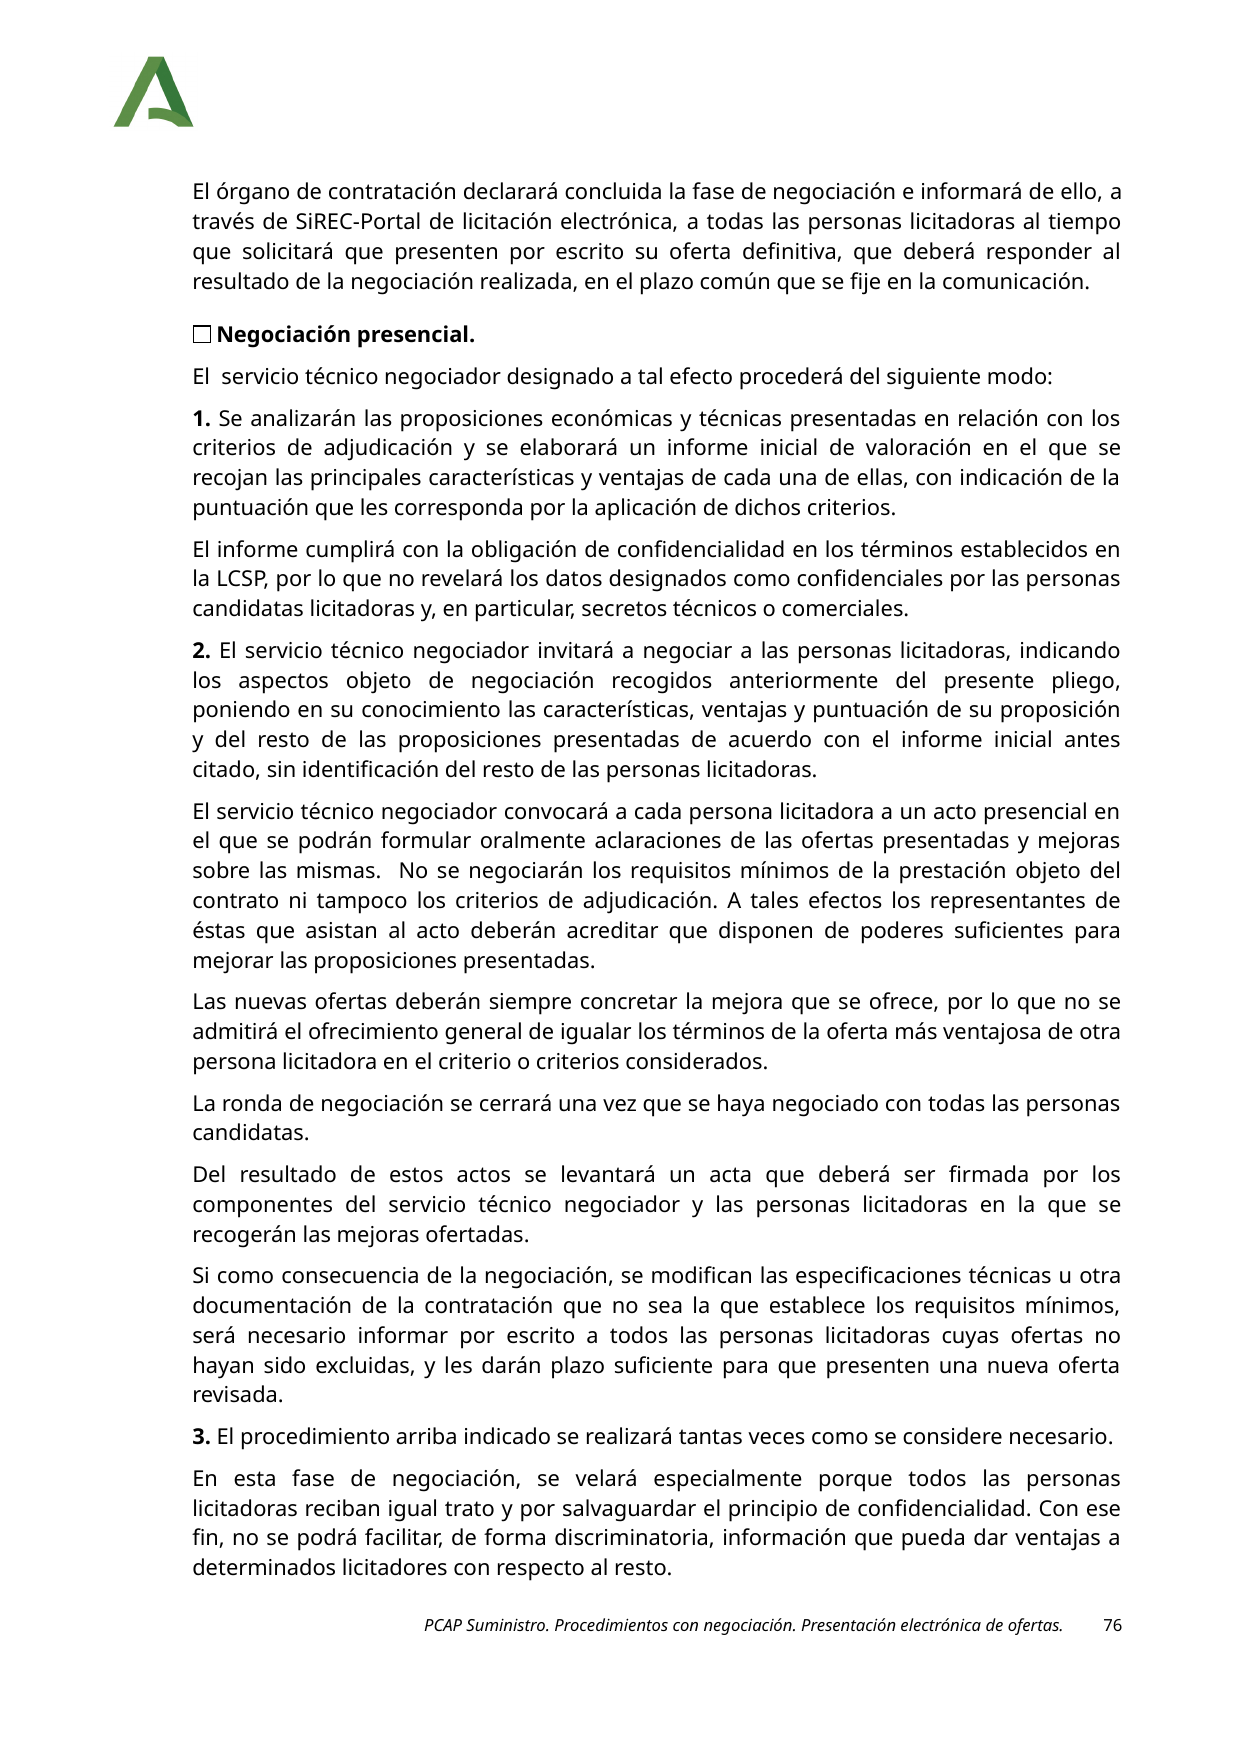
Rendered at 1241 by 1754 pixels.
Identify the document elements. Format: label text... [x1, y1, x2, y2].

text En esta fase de negociación, se velará especialmente porque todos las personas licitadoras reciban igual trato y por salvaguardar el principio de confidencialidad. Con ese fin, no se podrá facilitar, de forma discriminatoria, información que pueda dar ventajas a determinados licitadores con respecto al resto. [192, 1463, 1122, 1582]
text 3. El procedimiento arriba indicado se realizará tantas veces como se considere necesario. [192, 1421, 1122, 1451]
text Negociación presencial. [192, 319, 1122, 349]
text Del resultado de estos actos se levantará un acta que deberá ser firmada por los componentes del servicio técnico negociador y las personas licitadoras en la que se recogerán las mejoras ofertadas. [192, 1159, 1122, 1248]
picture [109, 52, 198, 131]
text Las nuevas ofertas deberán siempre concretar la mejora que se ofrece, por lo que no se admitirá el ofrecimiento general de igualar los términos de la oferta más ventajosa de otra persona licitadora en el criterio o criterios considerados. [192, 986, 1122, 1076]
text El informe cumplirá con la obligación de confidencialidad en los términos establecidos en la LCSP, por lo que no revelará los datos designados como confidenciales por las personas candidatas licitadoras y, en particular, secretos técnicos o comerciales. [192, 533, 1122, 623]
text El servicio técnico negociador convocará a cada persona licitadora a un acto presencial en el que se podrán formular oralmente aclaraciones de las ofertas presentadas y mejoras sobre las mismas. No se negociarán los requisitos mínimos de la prestación objeto del contrato ni tampoco los criterios de adjudicación. A tales efectos los representantes de éstas que asistan al acto deberán acreditar que disponen de poderes suficientes para mejorar las proposiciones presentadas. [192, 796, 1122, 974]
text El servicio técnico negociador designado a tal efecto procederá del siguiente modo: [192, 361, 1122, 391]
text Si como consecuencia de la negociación, se modifican las especificaciones técnicas u otra documentación de la contratación que no sea la que establece los requisitos mínimos, será necesario informar por escrito a todos las personas licitadoras cuyas ofertas no hayan sido excluidas, y les darán plazo suficiente para que presenten una nueva oferta revisada. [192, 1260, 1122, 1409]
text El órgano de contratación declarará concluida la fase de negociación e informará de ello, a través de SiREC-Portal de licitación electrónica, a todas las personas licitadoras al tiempo que solicitará que presenten por escrito su oferta definitiva, que deberá responder al resultado de la negociación realizada, en el plazo común que se fije en la comunicación. [192, 176, 1122, 296]
text La ronda de negociación se cerrará una vez que se haya negociado con todas las personas candidatas. [192, 1087, 1122, 1147]
text 2. El servicio técnico negociador invitará a negociar a las personas licitadoras, indicando los aspectos objeto de negociación recogidos anteriormente del presente pliego, poniendo en su conocimiento las características, ventajas y puntuación de su proposición y del resto de las proposiciones presentadas de acuerdo con el informe inicial antes citado, sin identificación del resto de las personas licitadoras. [192, 635, 1122, 784]
text 1. Se analizarán las proposiciones económicas y técnicas presentadas en relación con los criterios de adjudicación y se elaborará un informe inicial de valoración en el que se recojan las principales características y ventajas de cada una de ellas, con indicación de la puntuación que les corresponda por la aplicación de dichos criterios. [192, 402, 1122, 522]
